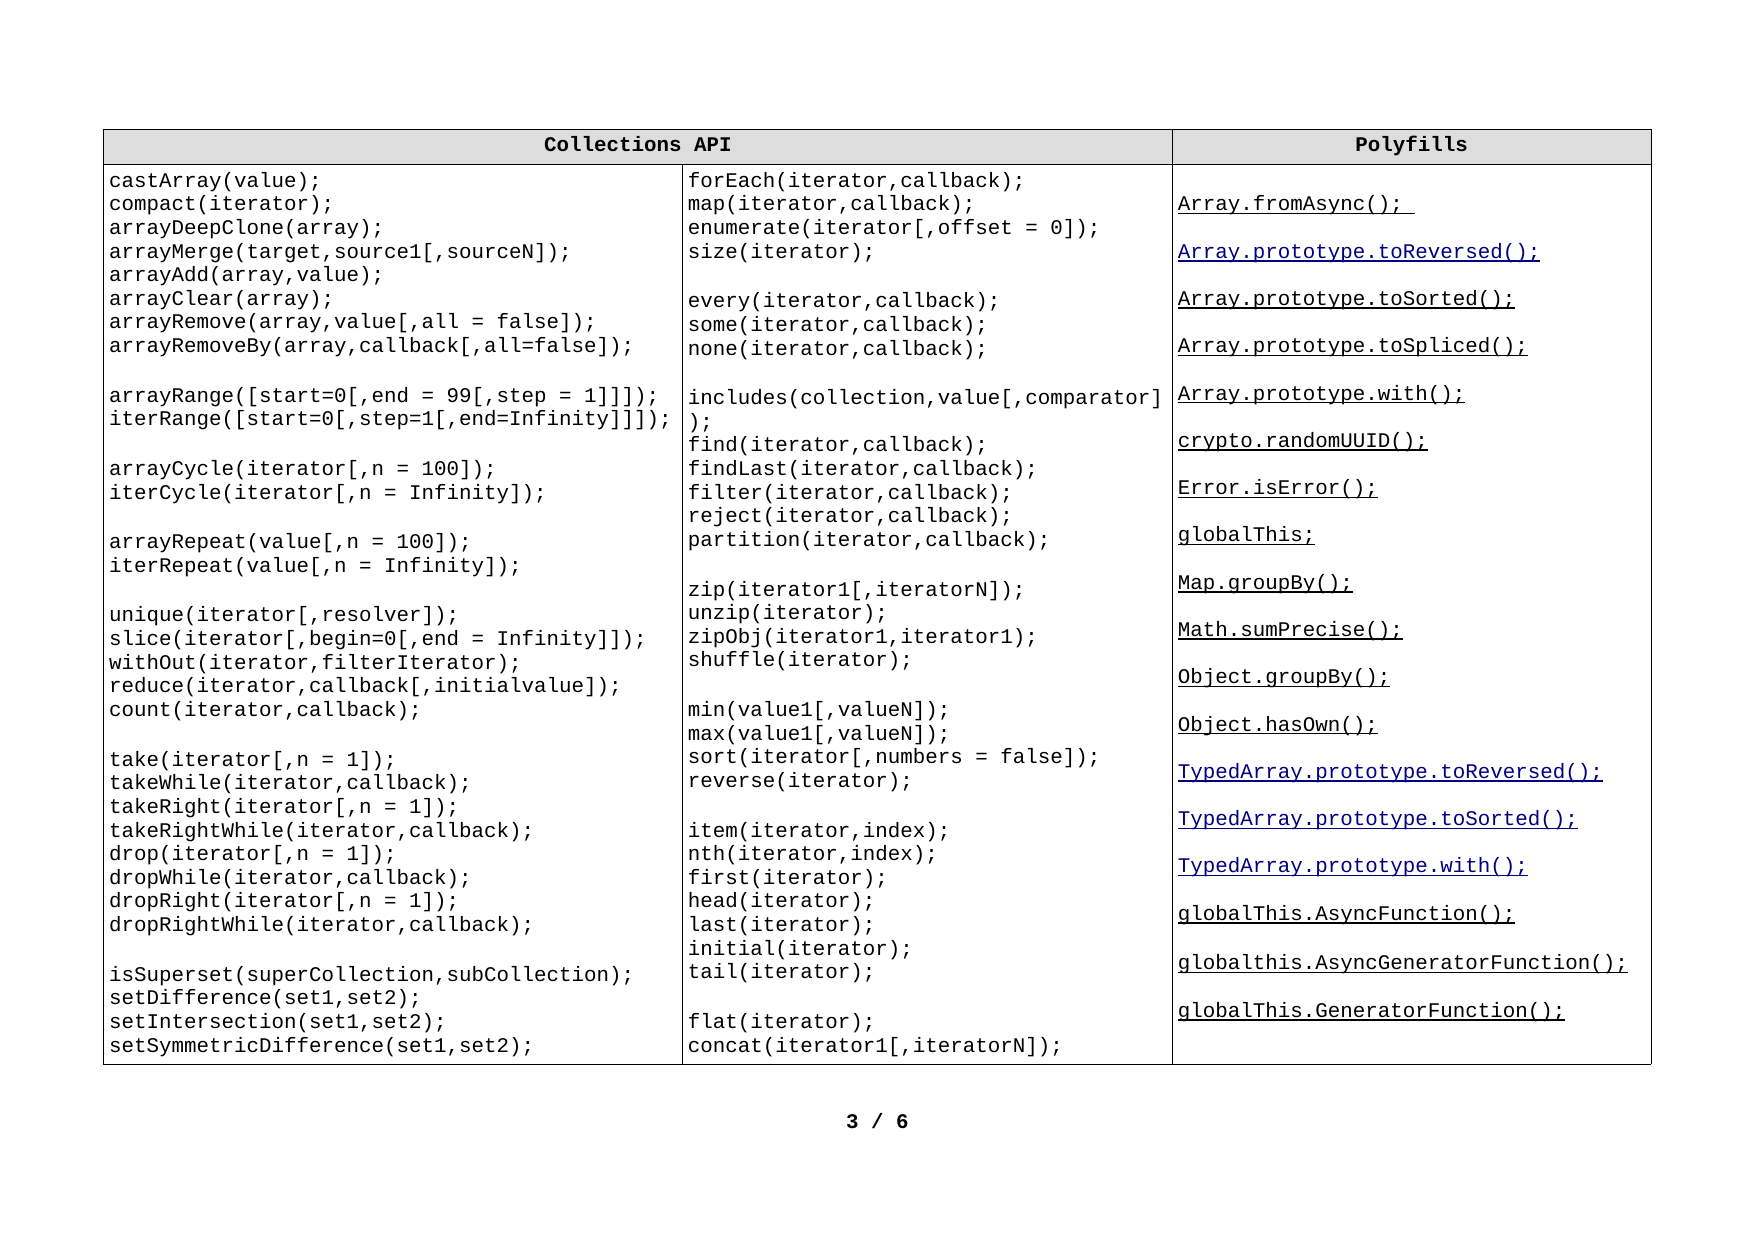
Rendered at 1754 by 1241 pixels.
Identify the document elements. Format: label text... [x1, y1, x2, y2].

table_cell forEach(iterator,callback); map(iterator,callback); enumerate(iterator[,offset = 0]); size(iterator); every(iterator,callback); some(iterator,callback); none(iterator,callback); includes(collection,value[,comparator]); find(iterator,callback); findLast(iterator,callback); filter(iterator,callback); reject(iterator,callback); partition(iterator,callback); zip(iterator1[,iteratorN]); unzip(iterator); zipObj(iterator1,iterator1); shuffle(iterator); min(value1[,valueN]); max(value1[,valueN]); sort(iterator[,numbers = false]); reverse(iterator); item(iterator,index); nth(iterator,index); first(iterator); head(iterator); last(iterator); initial(iterator); tail(iterator); flat(iterator); concat(iterator1[,iteratorN]); [683, 165, 1172, 1064]
table_header Polyfills [1173, 130, 1651, 164]
table_cell Array.fromAsync(); Array.prototype.toReversed(); Array.prototype.toSorted(); Array.prototype.toSpliced(); Array.prototype.with(); crypto.randomUUID(); Error.isError(); globalThis; Map.groupBy(); Math.sumPrecise(); Object.groupBy(); Object.hasOwn(); TypedArray.prototype.toReversed(); TypedArray.prototype.toSorted(); TypedArray.prototype.with(); globalThis.AsyncFunction(); globalthis.AsyncGeneratorFunction(); globalThis.GeneratorFunction(); [1173, 165, 1651, 1064]
table_header Collections API [104, 130, 1172, 164]
table_cell castArray(value); compact(iterator); arrayDeepClone(array); arrayMerge(target,source1[,sourceN]); arrayAdd(array,value); arrayClear(array); arrayRemove(array,value[,all = false]); arrayRemoveBy(array,callback[,all=false]); arrayRange([start=0[,end = 99[,step = 1]]]); iterRange([start=0[,step=1[,end=Infinity]]]); arrayCycle(iterator[,n = 100]); iterCycle(iterator[,n = Infinity]); arrayRepeat(value[,n = 100]); iterRepeat(value[,n = Infinity]); unique(iterator[,resolver]); slice(iterator[,begin=0[,end = Infinity]]); withOut(iterator,filterIterator); reduce(iterator,callback[,initialvalue]); count(iterator,callback); take(iterator[,n = 1]); takeWhile(iterator,callback); takeRight(iterator[,n = 1]); takeRightWhile(iterator,callback); drop(iterator[,n = 1]); dropWhile(iterator,callback); dropRight(iterator[,n = 1]); dropRightWhile(iterator,callback); isSuperset(superCollection,subCollection); setDifference(set1,set2); setIntersection(set1,set2); setSymmetricDifference(set1,set2); [104, 165, 682, 1064]
